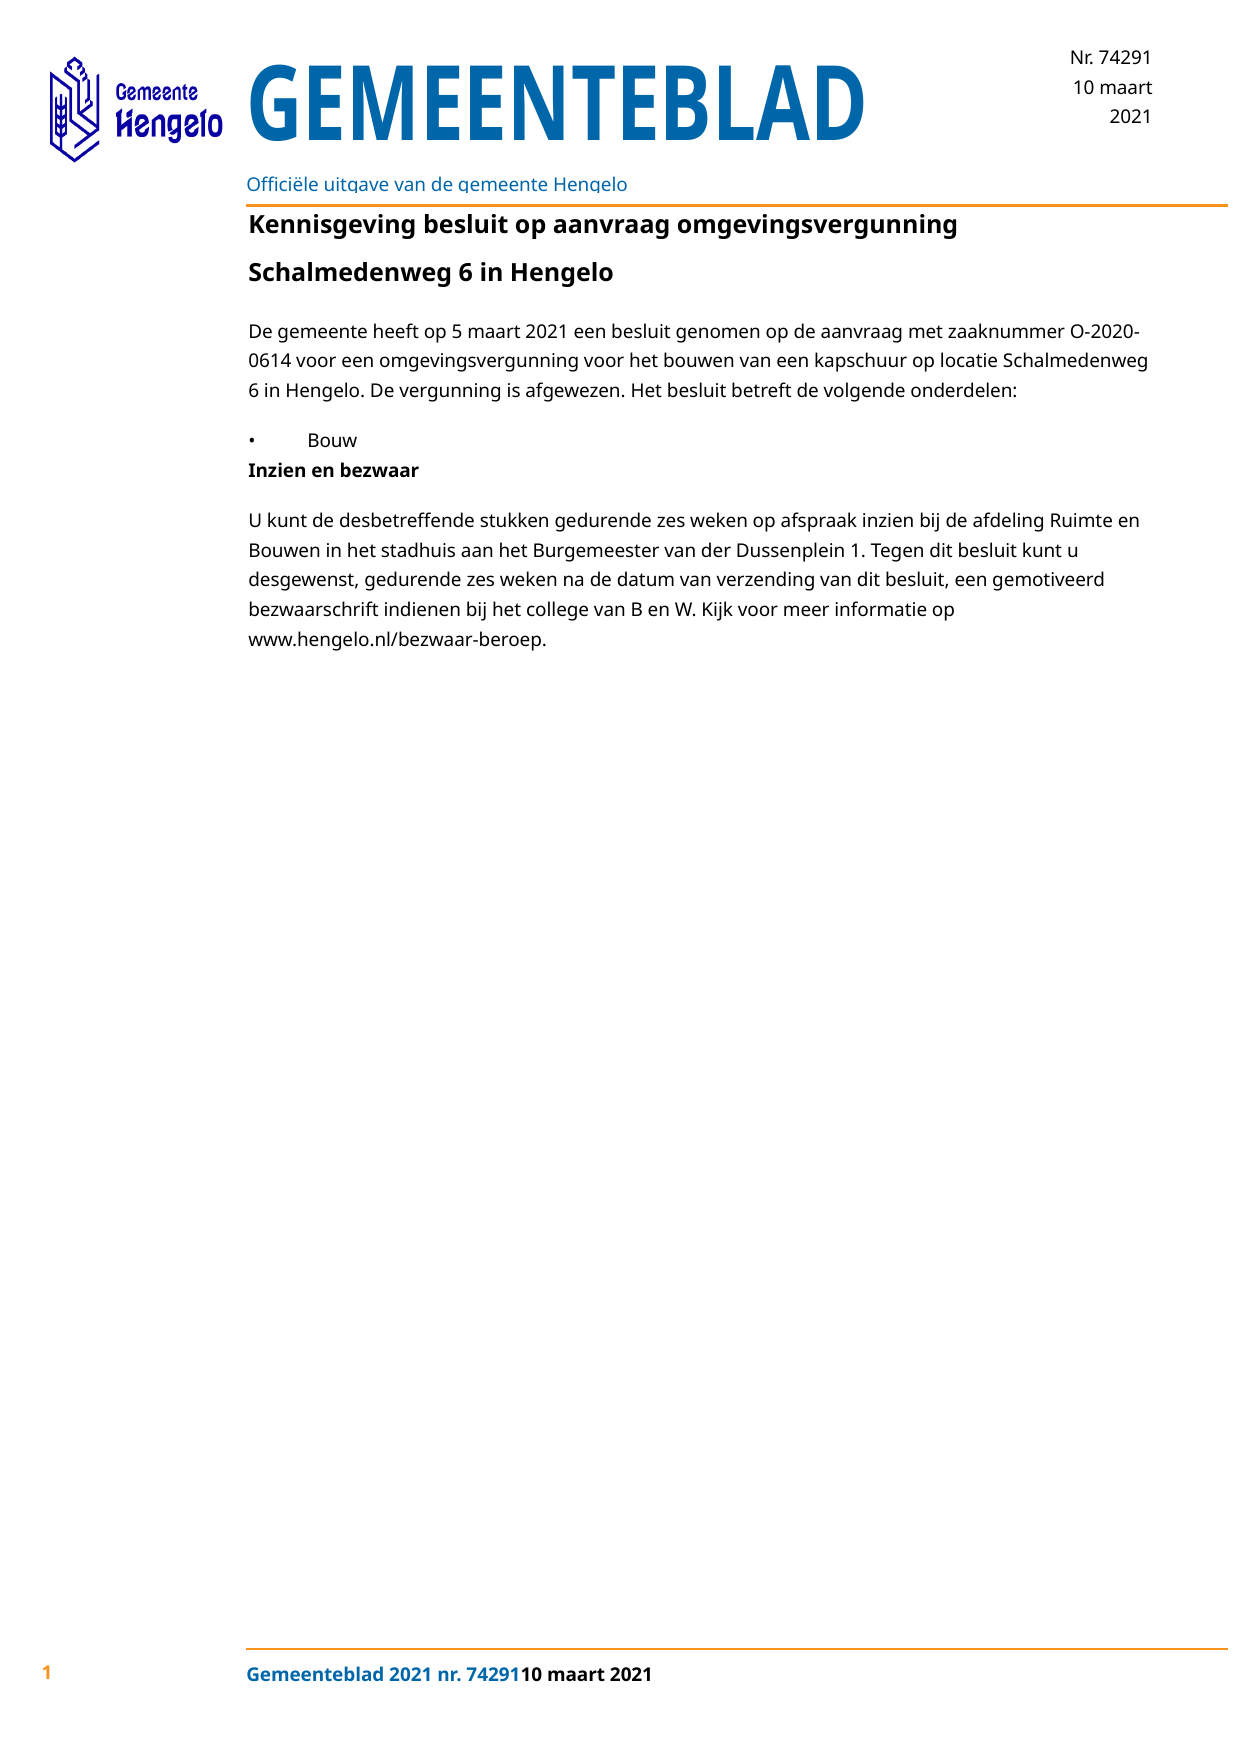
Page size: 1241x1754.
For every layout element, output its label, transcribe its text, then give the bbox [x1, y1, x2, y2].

text U kunt de desbetreffende stukken gedurende zes weken op afspraak inzien bij de afdeling Ruimte en Bouwen in het stadhuis aan het Burgemeester van der Dussenplein 1. Tegen dit besluit kunt u desgewenst, gedurende zes weken na de datum van verzending van dit besluit, een gemotiveerd bezwaarschrift indienen bij het college van B en W. Kijk voor meer informatie op www.hengelo.nl/bezwaar-beroep. [248, 507, 1152, 652]
list Bouw [248, 427, 1152, 453]
text De gemeente heeft op 5 maart 2021 een besluit genomen op de aanvraag met zaaknummer O-2020-0614 voor een omgevingsvergunning voor het bouwen van een kapschuur op locatie Schalmedenweg 6 in Hengelo. De vergunning is afgewezen. Het besluit betreft de volgende onderdelen: [248, 318, 1152, 403]
picture [41, 47, 231, 172]
text Inzien en bezwaar [248, 457, 1152, 483]
text Kennisgeving besluit op aanvraag omgevingsvergunning Schalmedenweg 6 in Hengelo [248, 207, 1152, 288]
